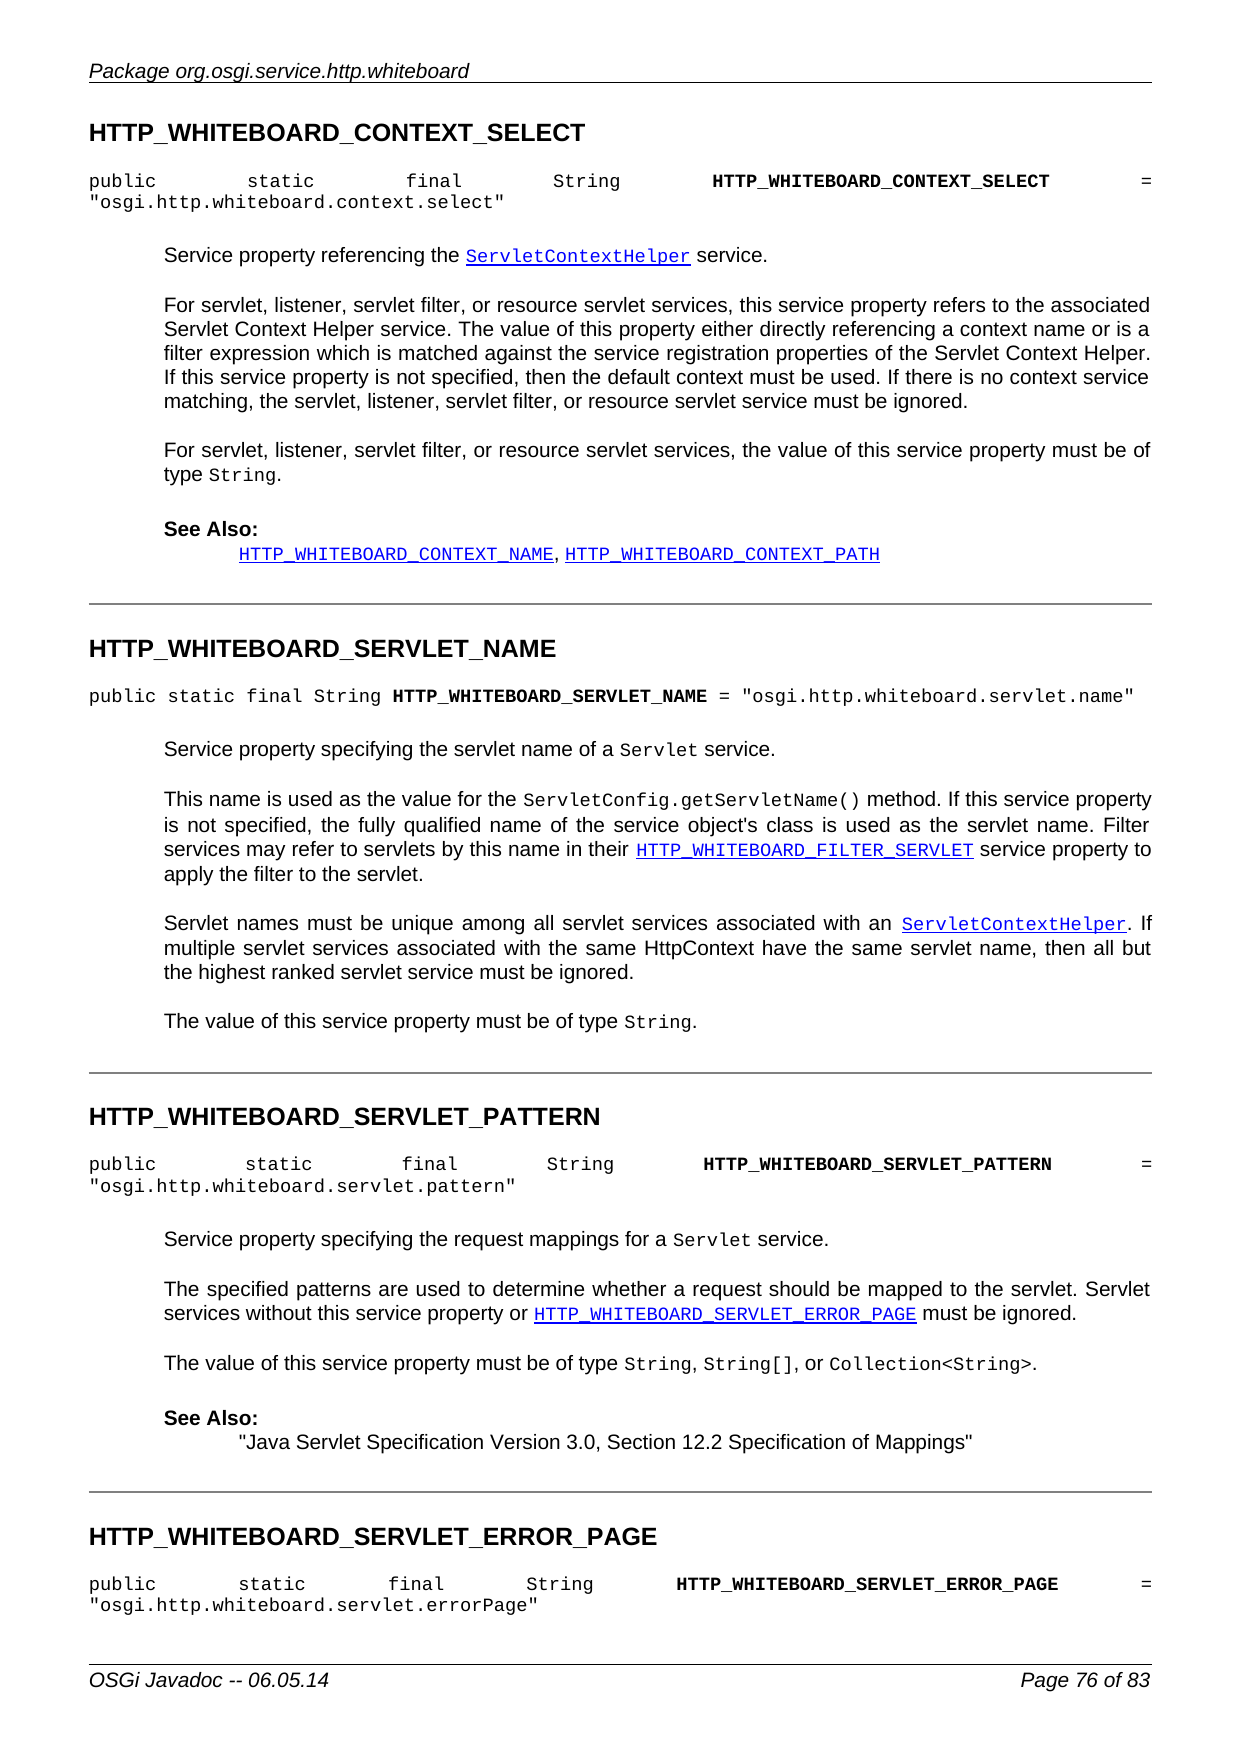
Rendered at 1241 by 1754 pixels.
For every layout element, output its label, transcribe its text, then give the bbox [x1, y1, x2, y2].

text For servlet, listener, servlet filter, or resource servlet services, the value of this service property must be of type String. [163, 438, 1152, 487]
text The value of this service property must be of type String. [163, 1009, 1152, 1034]
text public static final String HTTP_WHITEBOARD_CONTEXT_SELECT = "osgi.http.whiteboard.context.select" [88, 171, 1152, 214]
text Service property referencing the ServletContextHelper service. [163, 243, 1152, 268]
text See Also: [163, 516, 1152, 540]
text public static final String HTTP_WHITEBOARD_SERVLET_PATTERN = "osgi.http.whiteboard.servlet.pattern" [88, 1155, 1152, 1198]
subtitle HTTP_WHITEBOARD_SERVLET_NAME [88, 634, 1152, 662]
text For servlet, listener, servlet filter, or resource servlet services, this service property refers to the associated Servlet Context Helper service. The value of this property either directly referencing a context name or is a filter expression which is matched against the service registration properties of the Servlet Context Helper. If this service property is not specified, then the default context must be used. If there is no context service matching, the servlet, listener, servlet filter, or resource servlet service must be ignored. [163, 293, 1152, 413]
text See Also: [163, 1406, 1152, 1429]
text This name is used as the value for the ServletConfig.getServletName() method. If this service property is not specified, the fully qualified name of the service object's class is used as the servlet name. Filter services may refer to servlets by this name in their HTTP_WHITEBOARD_FILTER_SERVLET service property to apply the filter to the servlet. [163, 787, 1152, 886]
text "Java Servlet Specification Version 3.0, Section 12.2 Specification of Mappings" [238, 1429, 1152, 1453]
text The specified patterns are used to determine whether a request should be mapped to the servlet. Servlet services without this service property or HTTP_WHITEBOARD_SERVLET_ERROR_PAGE must be ignored. [163, 1277, 1152, 1326]
text HTTP_WHITEBOARD_CONTEXT_NAME, HTTP_WHITEBOARD_CONTEXT_PATH [238, 540, 1152, 566]
subtitle HTTP_WHITEBOARD_CONTEXT_SELECT [88, 118, 1152, 147]
text public static final String HTTP_WHITEBOARD_SERVLET_NAME = "osgi.http.whiteboard.servlet.name" [88, 687, 1152, 708]
text The value of this service property must be of type String, String[], or Collection<String>. [163, 1351, 1152, 1376]
text Service property specifying the servlet name of a Servlet service. [163, 737, 1152, 762]
subtitle HTTP_WHITEBOARD_SERVLET_ERROR_PAGE [88, 1522, 1152, 1550]
subtitle HTTP_WHITEBOARD_SERVLET_PATTERN [88, 1102, 1152, 1131]
text Service property specifying the request mappings for a Servlet service. [163, 1227, 1152, 1252]
text public static final String HTTP_WHITEBOARD_SERVLET_ERROR_PAGE = "osgi.http.whiteboard.servlet.errorPage" [88, 1574, 1152, 1617]
text Servlet names must be unique among all servlet services associated with an ServletContextHelper. If multiple servlet services associated with the same HttpContext have the same servlet name, then all but the highest ranked servlet service must be ignored. [163, 911, 1152, 984]
